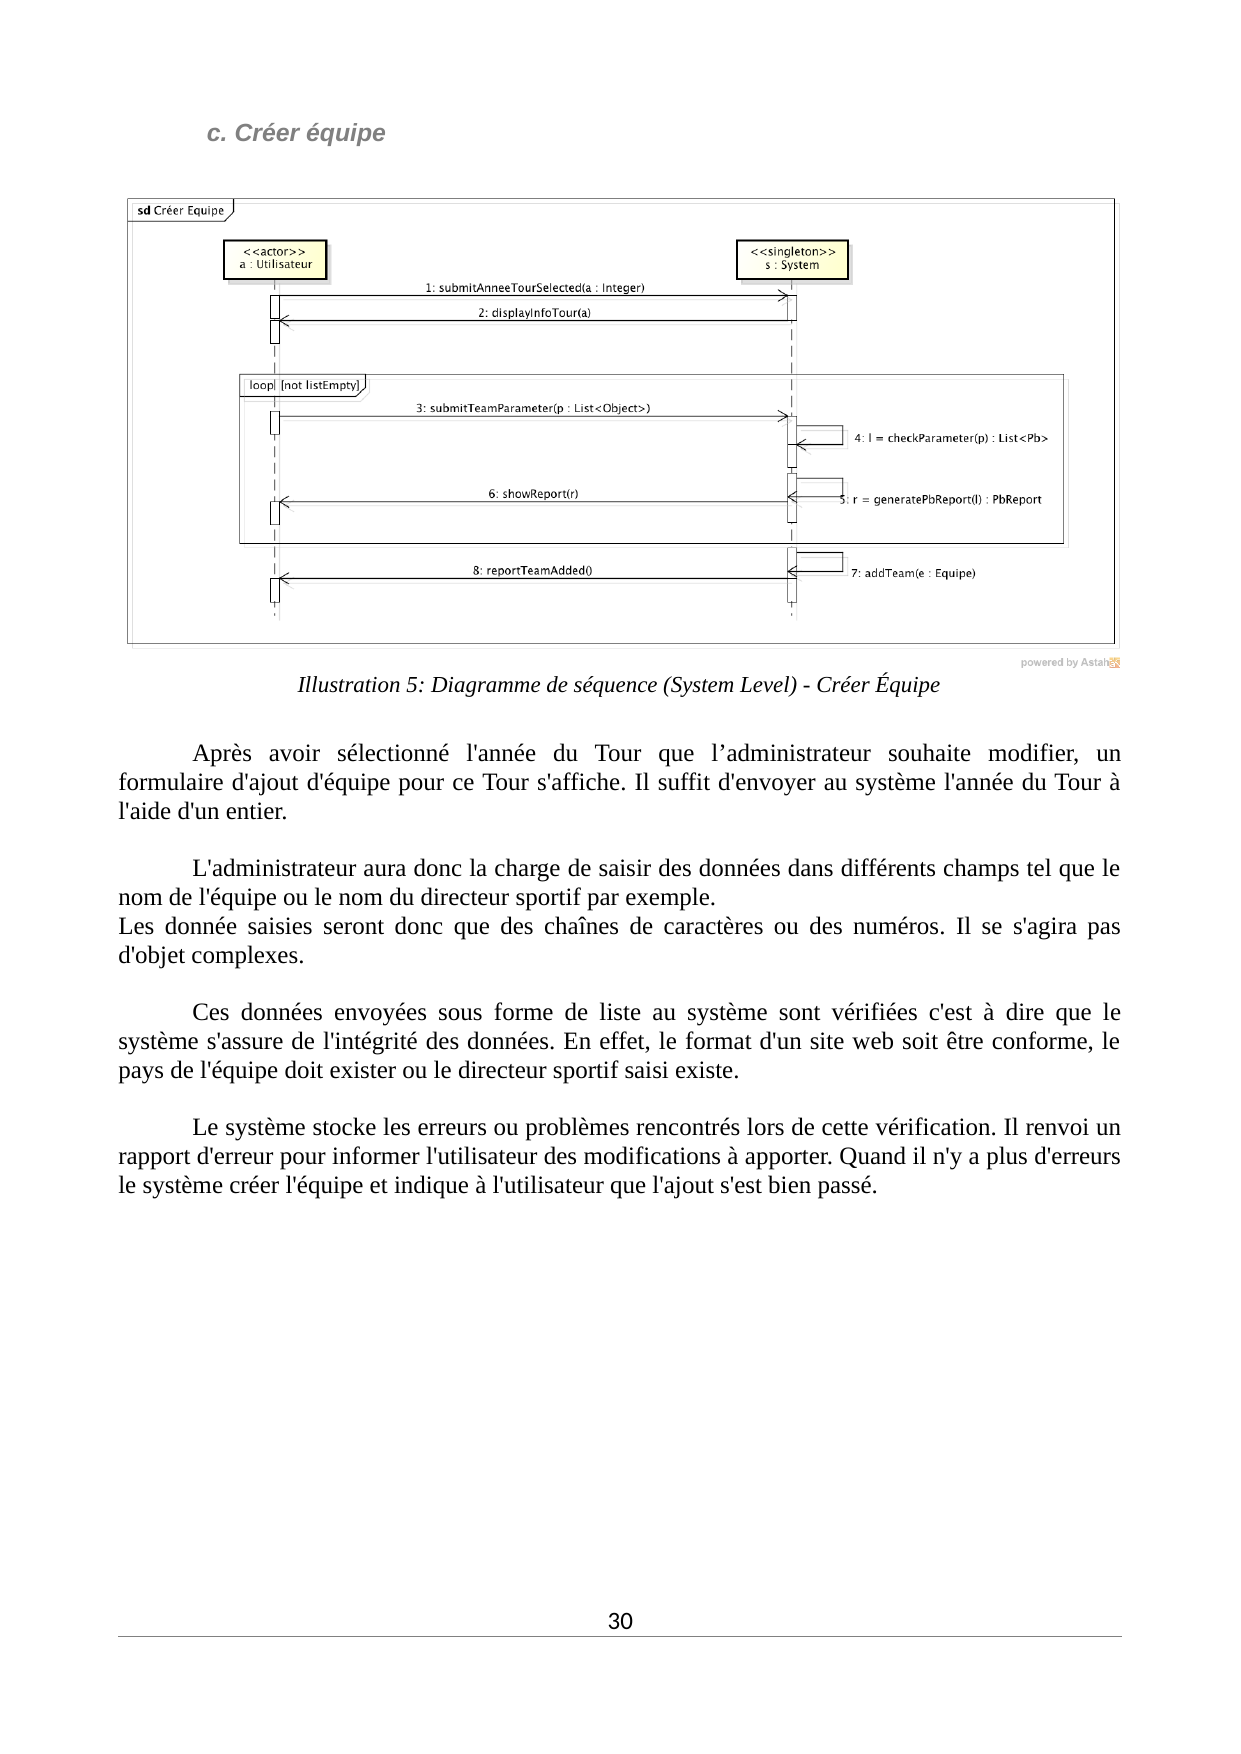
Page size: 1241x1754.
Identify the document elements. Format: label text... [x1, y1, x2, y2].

text Le système stocke les erreurs ou problèmes rencontrés lors de cette vérification. Il renvoi un rapport d'erreur pour informer l'utilisateur des modifications à apporter. Quand il n'y a plus d'erreurs le système créer l'équipe et indique à l'utilisateur que l'ajout s'est bien passé. [118, 1112, 1122, 1198]
text Illustration 5: Diagramme de séquence (System Level) - Créer Équipe [118, 671, 1122, 697]
subtitle Créer équipe [207, 118, 1122, 147]
picture [118, 189, 1123, 671]
text Ces données envoyées sous forme de liste au système sont vérifiées c'est à dire que le système s'assure de l'intégrité des données. En effet, le format d'un site web soit être conforme, le pays de l'équipe doit exister ou le directeur sportif saisi existe. [118, 997, 1122, 1083]
text Les donnée saisies seront donc que des chaînes de caractères ou des numéros. Il se s'agira pas d'objet complexes. [118, 911, 1122, 968]
text L'administrateur aura donc la charge de saisir des données dans différents champs tel que le nom de l'équipe ou le nom du directeur sportif par exemple. [118, 853, 1122, 911]
text Après avoir sélectionné l'année du Tour que l’administrateur souhaite modifier, un formulaire d'ajout d'équipe pour ce Tour s'affiche. Il suffit d'envoyer au système l'année du Tour à l'aide d'un entier. [118, 738, 1122, 825]
